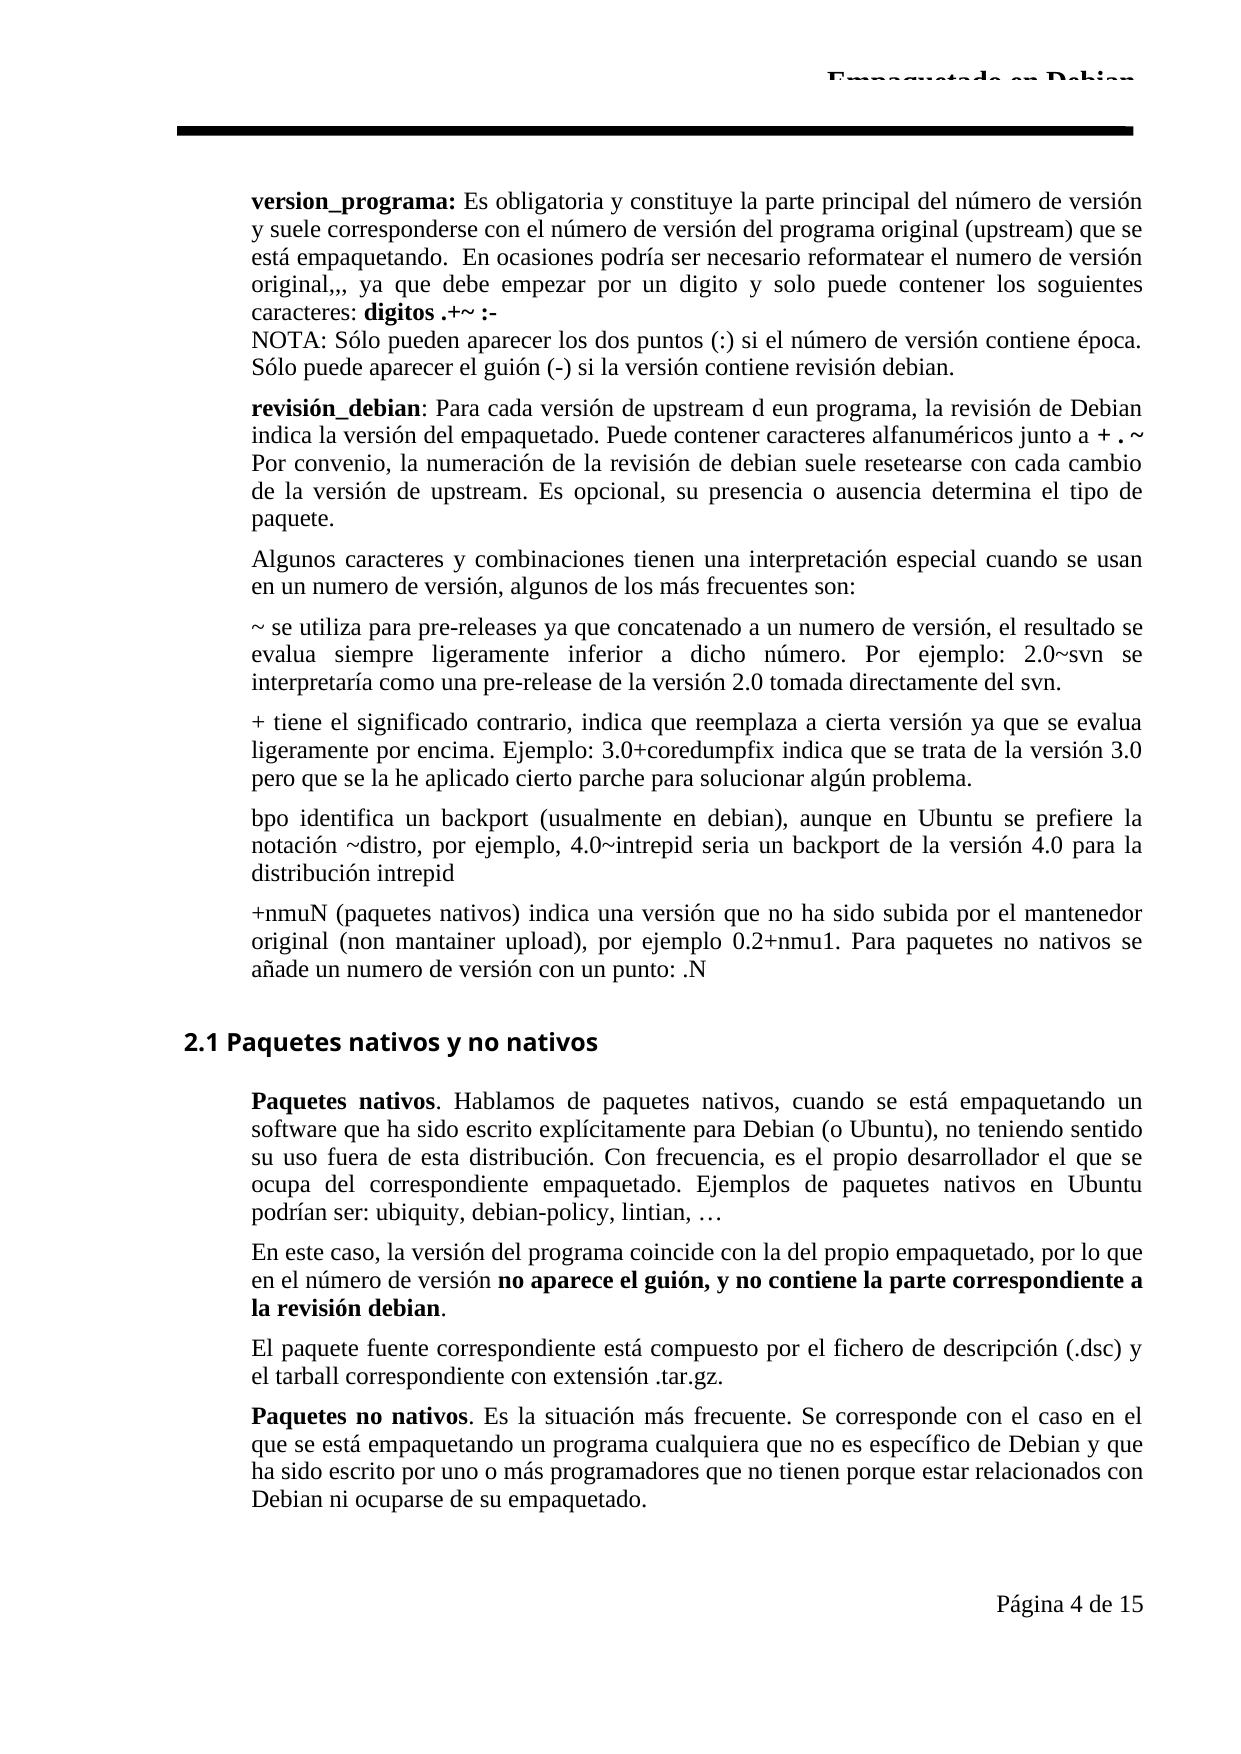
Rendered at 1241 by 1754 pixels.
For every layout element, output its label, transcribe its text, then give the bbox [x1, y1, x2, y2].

text ~ se utiliza para pre-releases ya que concatenado a un numero de versión, el resultado se evalua siempre ligeramente inferior a dicho número. Por ejemplo: 2.0~svn se interpretaría como una pre-release de la versión 2.0 tomada directamente del svn. [251, 613, 1144, 696]
text revisión_debian: Para cada versión de upstream d eun programa, la revisión de Debian indica la versión del empaquetado. Puede contener caracteres alfanuméricos junto a + . ~ Por convenio, la numeración de la revisión de debian suele resetearse con cada cambio de la versión de upstream. Es opcional, su presencia o ausencia determina el tipo de paquete. [251, 394, 1144, 532]
text Algunos caracteres y combinaciones tienen una interpretación especial cuando se usan en un numero de versión, algunos de los más frecuentes son: [251, 545, 1144, 600]
text El paquete fuente correspondiente está compuesto por el fichero de descripción (.dsc) y el tarball correspondiente con extensión .tar.gz. [251, 1334, 1144, 1389]
subtitle Paquetes nativos y no nativos [177, 1024, 1144, 1058]
text Paquetes nativos. Hablamos de paquetes nativos, cuando se está empaquetando un software que ha sido escrito explícitamente para Debian (o Ubuntu), no teniendo sentido su uso fuera de esta distribución. Con frecuencia, es el propio desarrollador el que se ocupa del correspondiente empaquetado. Ejemplos de paquetes nativos en Ubuntu podrían ser: ubiquity, debian-policy, lintian, … [251, 1087, 1144, 1226]
text Paquetes no nativos. Es la situación más frecuente. Se corresponde con el caso en el que se está empaquetando un programa cualquiera que no es específico de Debian y que ha sido escrito por uno o más programadores que no tienen porque estar relacionados con Debian ni ocuparse de su empaquetado. [251, 1402, 1144, 1513]
text version_programa: Es obligatoria y constituye la parte principal del número de versión y suele corresponderse con el número de versión del programa original (upstream) que se está empaquetando. En ocasiones podría ser necesario reformatear el numero de versión original,,, ya que debe empezar por un digito y solo puede contener los soguientes caracteres: digitos .+~ :- NOTA: Sólo pueden aparecer los dos puntos (:) si el número de versión contiene época. Sólo puede aparecer el guión (-) si la versión contiene revisión debian. [251, 187, 1144, 381]
text bpo identifica un backport (usualmente en debian), aunque en Ubuntu se prefiere la notación ~distro, por ejemplo, 4.0~intrepid seria un backport de la versión 4.0 para la distribución intrepid [251, 804, 1144, 887]
text + tiene el significado contrario, indica que reemplaza a cierta versión ya que se evalua ligeramente por encima. Ejemplo: 3.0+coredumpfix indica que se trata de la versión 3.0 pero que se la he aplicado cierto parche para solucionar algún problema. [251, 708, 1144, 791]
text +nmuN (paquetes nativos) indica una versión que no ha sido subida por el mantenedor original (non mantainer upload), por ejemplo 0.2+nmu1. Para paquetes no nativos se añade un numero de versión con un punto: .N [251, 899, 1144, 983]
text En este caso, la versión del programa coincide con la del propio empaquetado, por lo que en el número de versión no aparece el guión, y no contiene la parte correspondiente a la revisión debian. [251, 1238, 1144, 1322]
